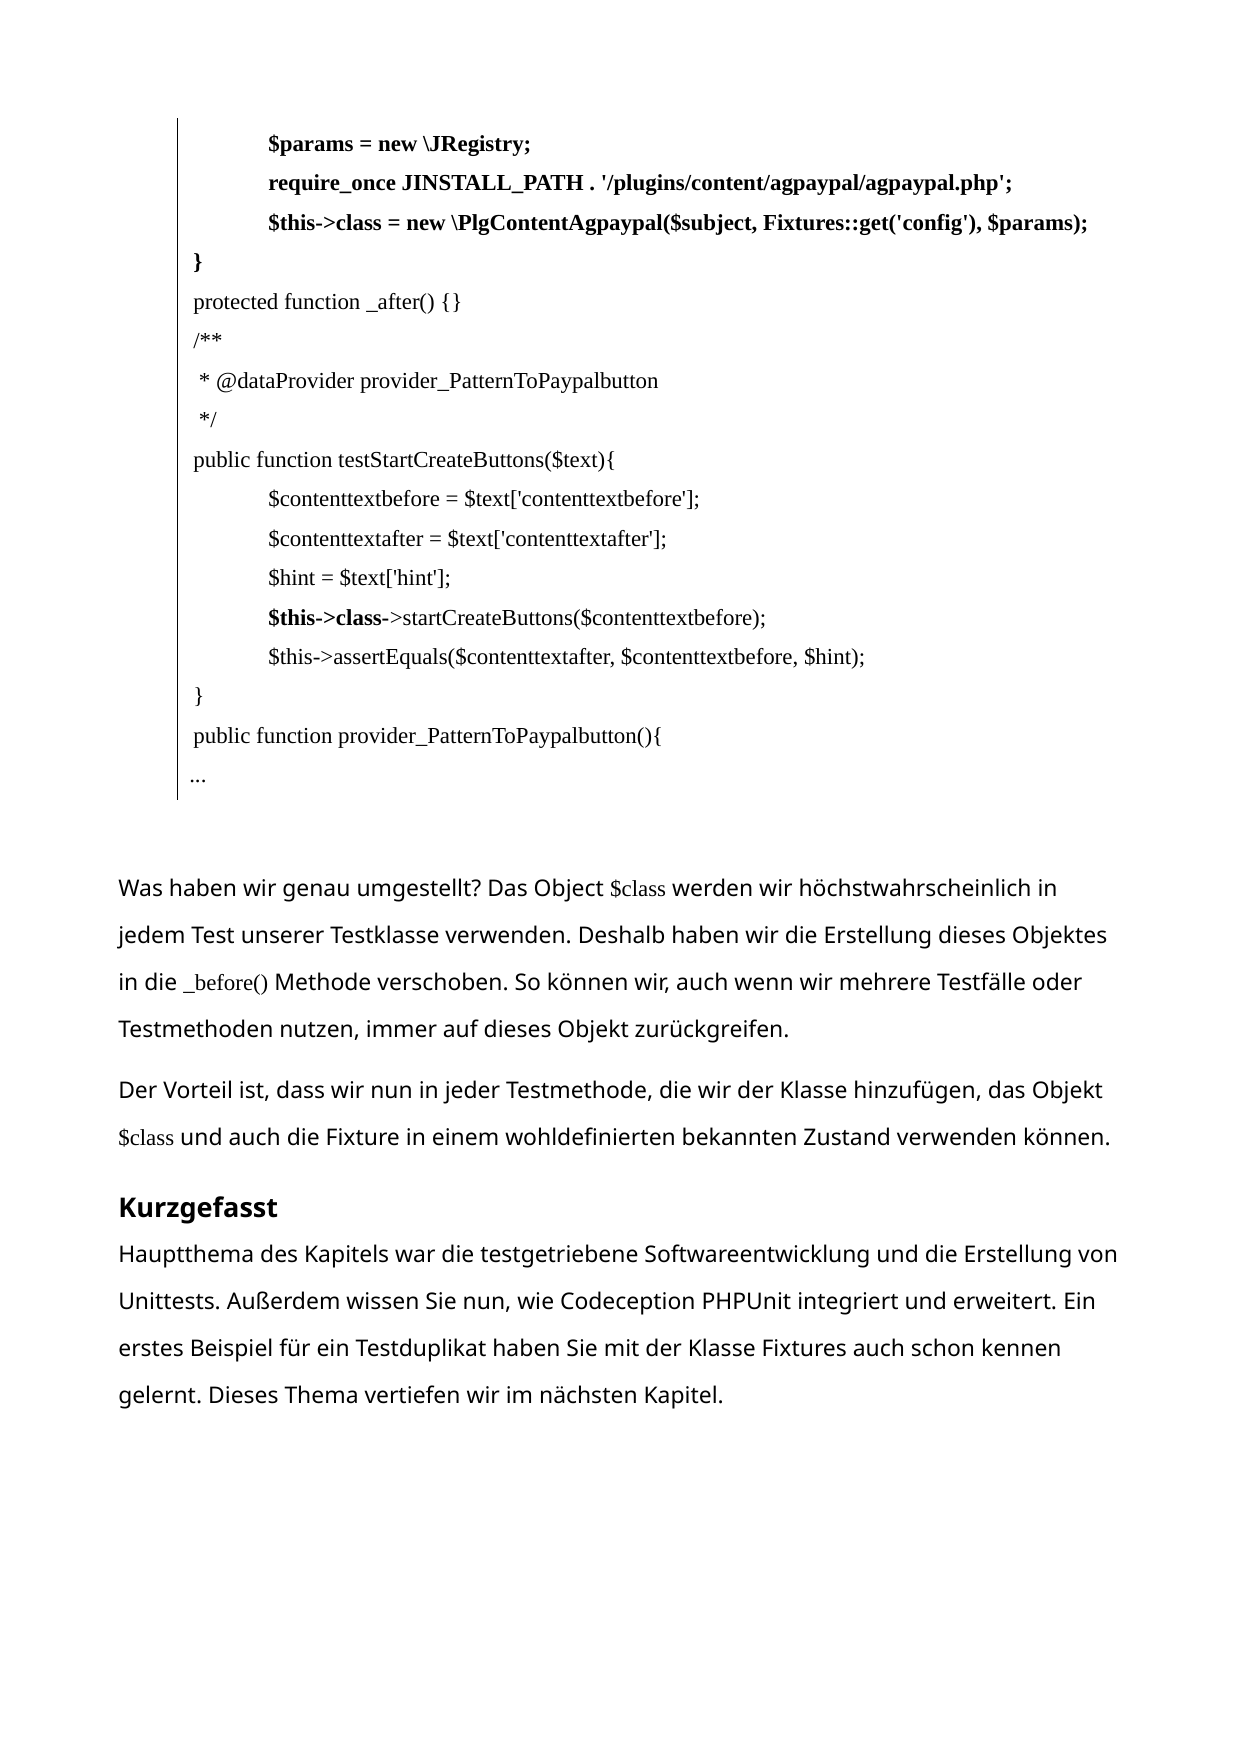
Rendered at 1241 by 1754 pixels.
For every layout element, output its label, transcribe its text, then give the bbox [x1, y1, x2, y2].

text Was haben wir genau umgestellt? Das Object $class werden wir höchstwahrscheinlich in jedem Test unserer Testklasse verwenden. Deshalb haben wir die Erstellung dieses Objektes in die _before() Methode verschoben. So können wir, auch wenn wir mehrere Testfälle oder Testmethoden nutzen, immer auf dieses Objekt zurückgreifen. [118, 872, 1122, 1044]
text Hauptthema des Kapitels war die testgetriebene Softwareentwicklung und die Erstellung von Unittests. Außerdem wissen Sie nun, wie Codeception PHPUnit integriert und erweitert. Ein erstes Beispiel für ein Testduplikat haben Sie mit der Klasse Fixtures auch schon kennen gelernt. Dieses Thema vertiefen wir im nächsten Kapitel. [118, 1238, 1122, 1410]
text $params = new \JRegistry; require_once JINSTALL_PATH . '/plugins/content/agpaypal/agpaypal.php'; $this->class = new \PlgContentAgpaypal($subject, Fixtures::get('config'), $params); } protected function _after() {} /** * @dataProvider provider_PatternToPaypalbutton */ public function testStartCreateButtons($text){ $contenttextbefore = $text['contenttextbefore']; $contenttextafter = $text['contenttextafter']; $hint = $text['hint']; $this->class->startCreateButtons($contenttextbefore); $this->assertEquals($contenttextafter, $contenttextbefore, $hint); } public function provider_PatternToPaypalbutton(){ ... [178, 118, 1122, 800]
text Der Vorteil ist, dass wir nun in jeder Testmethode, die wir der Klasse hinzufügen, das Objekt $class und auch die Fixture in einem wohldefinierten bekannten Zustand verwenden können. [118, 1074, 1122, 1152]
subtitle Kurzgefasst [118, 1188, 1122, 1225]
